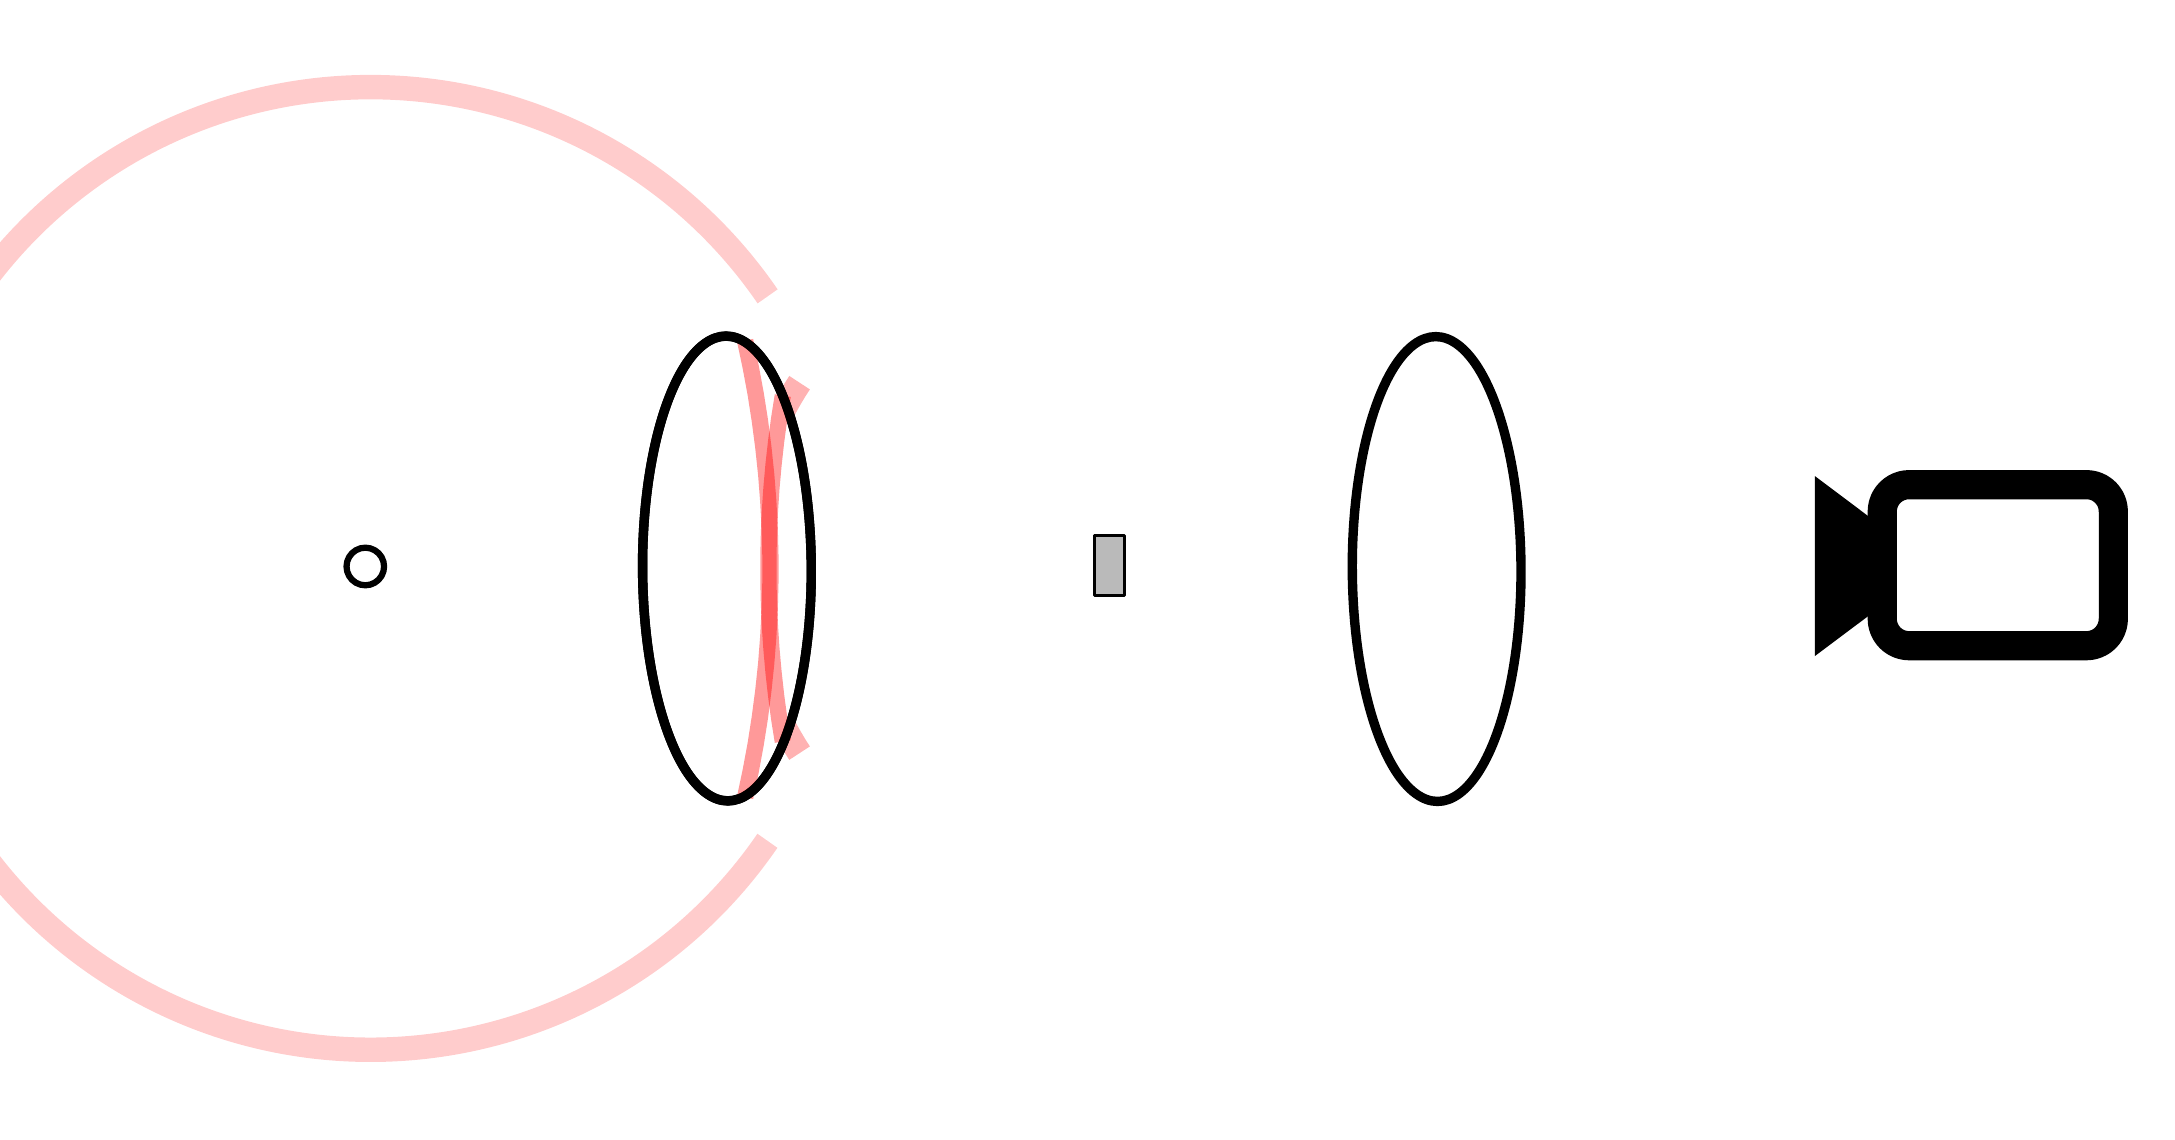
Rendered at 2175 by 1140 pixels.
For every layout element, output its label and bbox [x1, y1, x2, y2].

text_box [648, 341, 806, 796]
text_box [0, 0, 1747, 1140]
text_box [1814, 476, 1875, 657]
text_box [1882, 484, 2114, 646]
